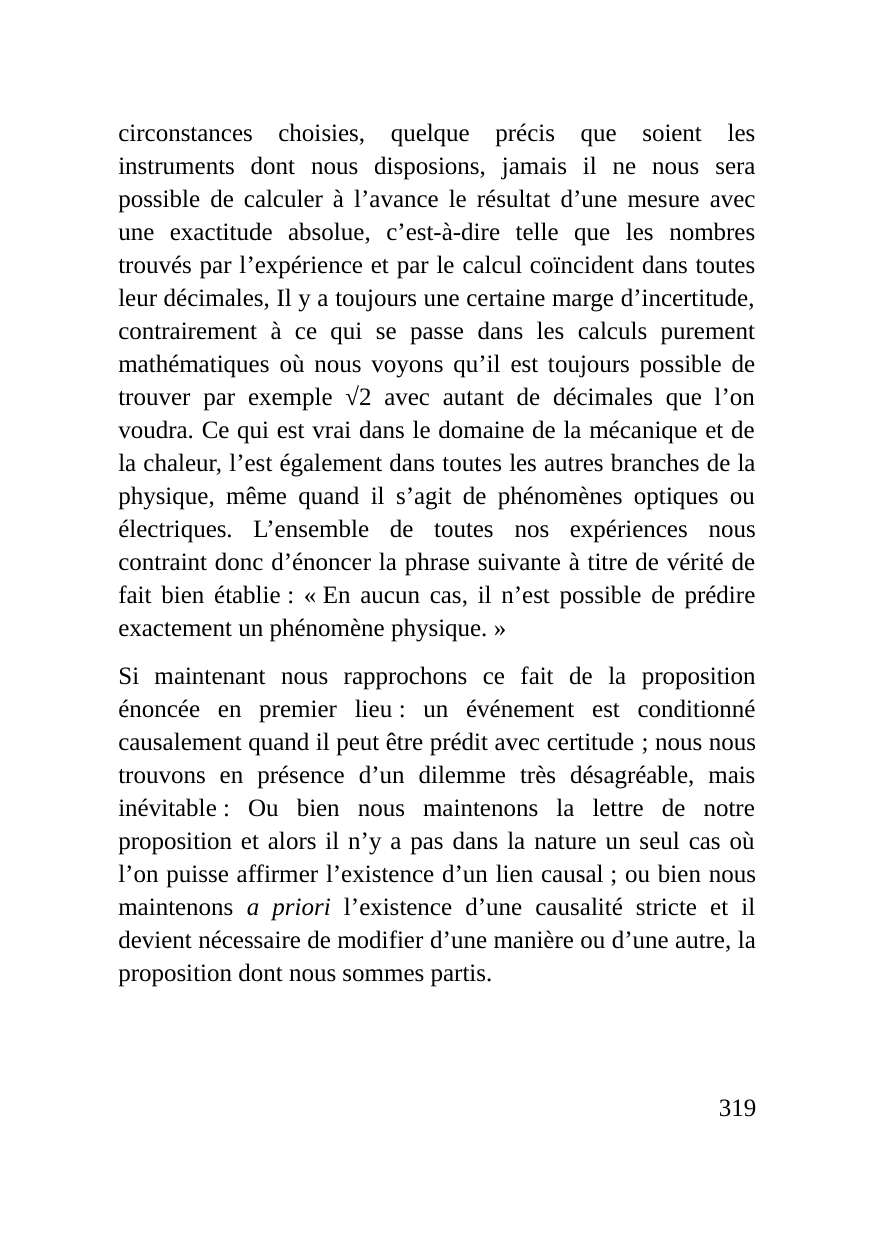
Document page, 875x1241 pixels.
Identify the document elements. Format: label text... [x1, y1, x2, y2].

text Si maintenant nous rapprochons ce fait de la proposition énoncée en premier lieu : un événement est conditionné causalement quand il peut être prédit avec certitude ; nous nous trouvons en présence d’un dilemme très désagréable, mais inévitable : Ou bien nous maintenons la lettre de notre proposition et alors il n’y a pas dans la nature un seul cas où l’on puisse affirmer l’existence d’un lien causal ; ou bien nous maintenons a priori l’existence d’une causalité stricte et il devient nécessaire de modifier d’une manière ou d’une autre, la proposition dont nous sommes partis. [118, 661, 756, 987]
text circonstances choisies, quelque précis que soient les instruments dont nous disposions, jamais il ne nous sera possible de calculer à l’avance le résultat d’une mesure avec une exactitude absolue, c’est-à-dire telle que les nombres trouvés par l’expérience et par le calcul coïncident dans toutes leur décimales, Il y a toujours une certaine marge d’incertitude, contrairement à ce qui se passe dans les calculs purement mathématiques où nous voyons qu’il est toujours possible de trouver par exemple √2 avec autant de décimales que l’on voudra. Ce qui est vrai dans le domaine de la mécanique et de la chaleur, l’est également dans toutes les autres branches de la physique, même quand il s’agit de phénomènes optiques ou électriques. L’ensemble de toutes nos expériences nous contraint donc d’énoncer la phrase suivante à titre de vérité de fait bien établie : « En aucun cas, il n’est possible de prédire exactement un phénomène physique. » [118, 118, 756, 642]
